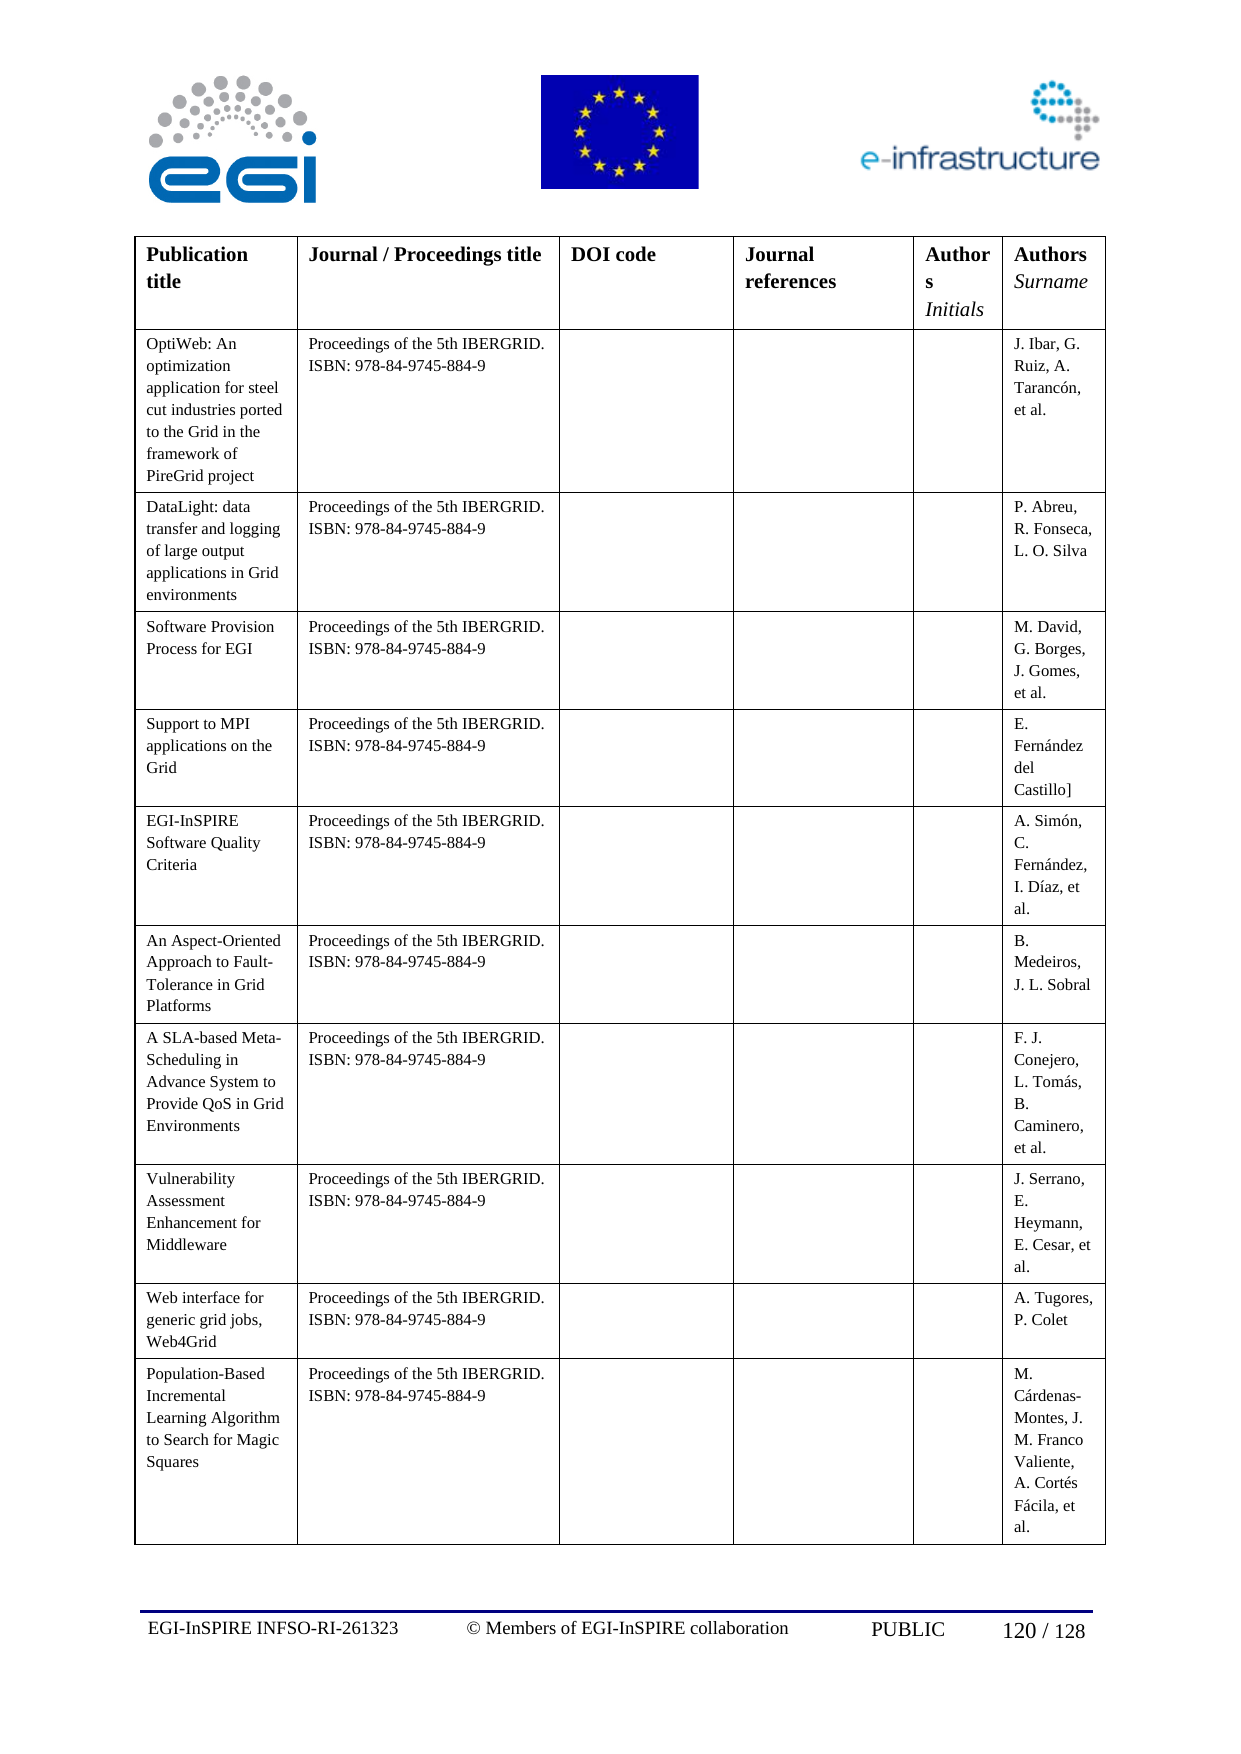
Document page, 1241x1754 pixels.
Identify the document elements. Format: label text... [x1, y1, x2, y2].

table_cell [914, 1359, 1002, 1543]
table_header Journal / Proceedings title [298, 237, 559, 329]
table_header Authors Surname [1003, 237, 1105, 329]
table_cell [734, 926, 913, 1022]
table_header Publication title [136, 237, 297, 329]
table_cell A. Simón, C. Fernández, I. Díaz, et al. [1003, 807, 1105, 925]
table_cell [914, 926, 1002, 1022]
table_cell [560, 926, 733, 1022]
table_cell DataLight: data transfer and logging of large output applications in Grid environments [136, 493, 297, 611]
table_cell An Aspect-Oriented Approach to Fault-Tolerance in Grid Platforms [136, 926, 297, 1022]
table_cell B. Medeiros, J. L. Sobral [1003, 926, 1105, 1022]
table_cell [560, 1024, 733, 1164]
table_cell Proceedings of the 5th IBERGRID. ISBN: 978-84-9745-884-9 [298, 807, 559, 925]
table_cell Proceedings of the 5th IBERGRID. ISBN: 978-84-9745-884-9 [298, 926, 559, 1022]
table_cell [914, 710, 1002, 806]
table_cell [914, 493, 1002, 611]
table_cell [734, 1024, 913, 1164]
table_cell [560, 710, 733, 806]
table_cell M. David, G. Borges, J. Gomes, et al. [1003, 612, 1105, 708]
table_cell OptiWeb: An optimization application for steel cut industries ported to the Grid in the framework of PireGrid project [136, 330, 297, 492]
table_cell J. Ibar, G. Ruiz, A. Tarancón, et al. [1003, 330, 1105, 492]
table_cell [914, 1165, 1002, 1283]
table_cell Vulnerability Assessment Enhancement for Middleware [136, 1165, 297, 1283]
table_header Authors Initials [914, 237, 1002, 329]
table_header DOI code [560, 237, 733, 329]
table_cell [560, 1359, 733, 1543]
table_cell [734, 612, 913, 708]
table_cell Proceedings of the 5th IBERGRID. ISBN: 978-84-9745-884-9 [298, 1284, 559, 1358]
table_cell A. Tugores, P. Colet [1003, 1284, 1105, 1358]
table_cell Web interface for generic grid jobs, Web4Grid [136, 1284, 297, 1358]
table_cell [914, 1284, 1002, 1358]
table_cell [914, 807, 1002, 925]
table_cell [734, 330, 913, 492]
table_cell Software Provision Process for EGI [136, 612, 297, 708]
table_cell [734, 807, 913, 925]
table_cell Proceedings of the 5th IBERGRID. ISBN: 978-84-9745-884-9 [298, 493, 559, 611]
table_cell Proceedings of the 5th IBERGRID. ISBN: 978-84-9745-884-9 [298, 330, 559, 492]
table_cell Support to MPI applications on the Grid [136, 710, 297, 806]
table_cell Population-Based Incremental Learning Algorithm to Search for Magic Squares [136, 1359, 297, 1543]
table_cell Proceedings of the 5th IBERGRID. ISBN: 978-84-9745-884-9 [298, 1165, 559, 1283]
table_cell [560, 1165, 733, 1283]
table_cell Proceedings of the 5th IBERGRID. ISBN: 978-84-9745-884-9 [298, 612, 559, 708]
table_cell [734, 710, 913, 806]
table_cell [560, 612, 733, 708]
table_cell M. Cárdenas-Montes, J. M. Franco Valiente, A. Cortés Fácila, et al. [1003, 1359, 1105, 1543]
table_cell [734, 1284, 913, 1358]
table_cell [914, 612, 1002, 708]
table_cell [560, 493, 733, 611]
table_header Journal references [734, 237, 913, 329]
table_cell P. Abreu, R. Fonseca, L. O. Silva [1003, 493, 1105, 611]
table_cell [734, 1359, 913, 1543]
table_cell Proceedings of the 5th IBERGRID. ISBN: 978-84-9745-884-9 [298, 1024, 559, 1164]
table_cell [734, 493, 913, 611]
table_cell Proceedings of the 5th IBERGRID. ISBN: 978-84-9745-884-9 [298, 710, 559, 806]
table_cell Proceedings of the 5th IBERGRID. ISBN: 978-84-9745-884-9 [298, 1359, 559, 1543]
table_cell J. Serrano, E. Heymann, E. Cesar, et al. [1003, 1165, 1105, 1283]
table_cell A SLA-based Meta-Scheduling in Advance System to Provide QoS in Grid Environments [136, 1024, 297, 1164]
table_cell [560, 330, 733, 492]
table_cell E. Fernández del Castillo] [1003, 710, 1105, 806]
table_cell [560, 1284, 733, 1358]
table_cell EGI-InSPIRE Software Quality Criteria [136, 807, 297, 925]
table_cell [914, 1024, 1002, 1164]
table_cell F. J. Conejero, L. Tomás, B. Caminero, et al. [1003, 1024, 1105, 1164]
table_cell [560, 807, 733, 925]
table_cell [734, 1165, 913, 1283]
table_cell [914, 330, 1002, 492]
